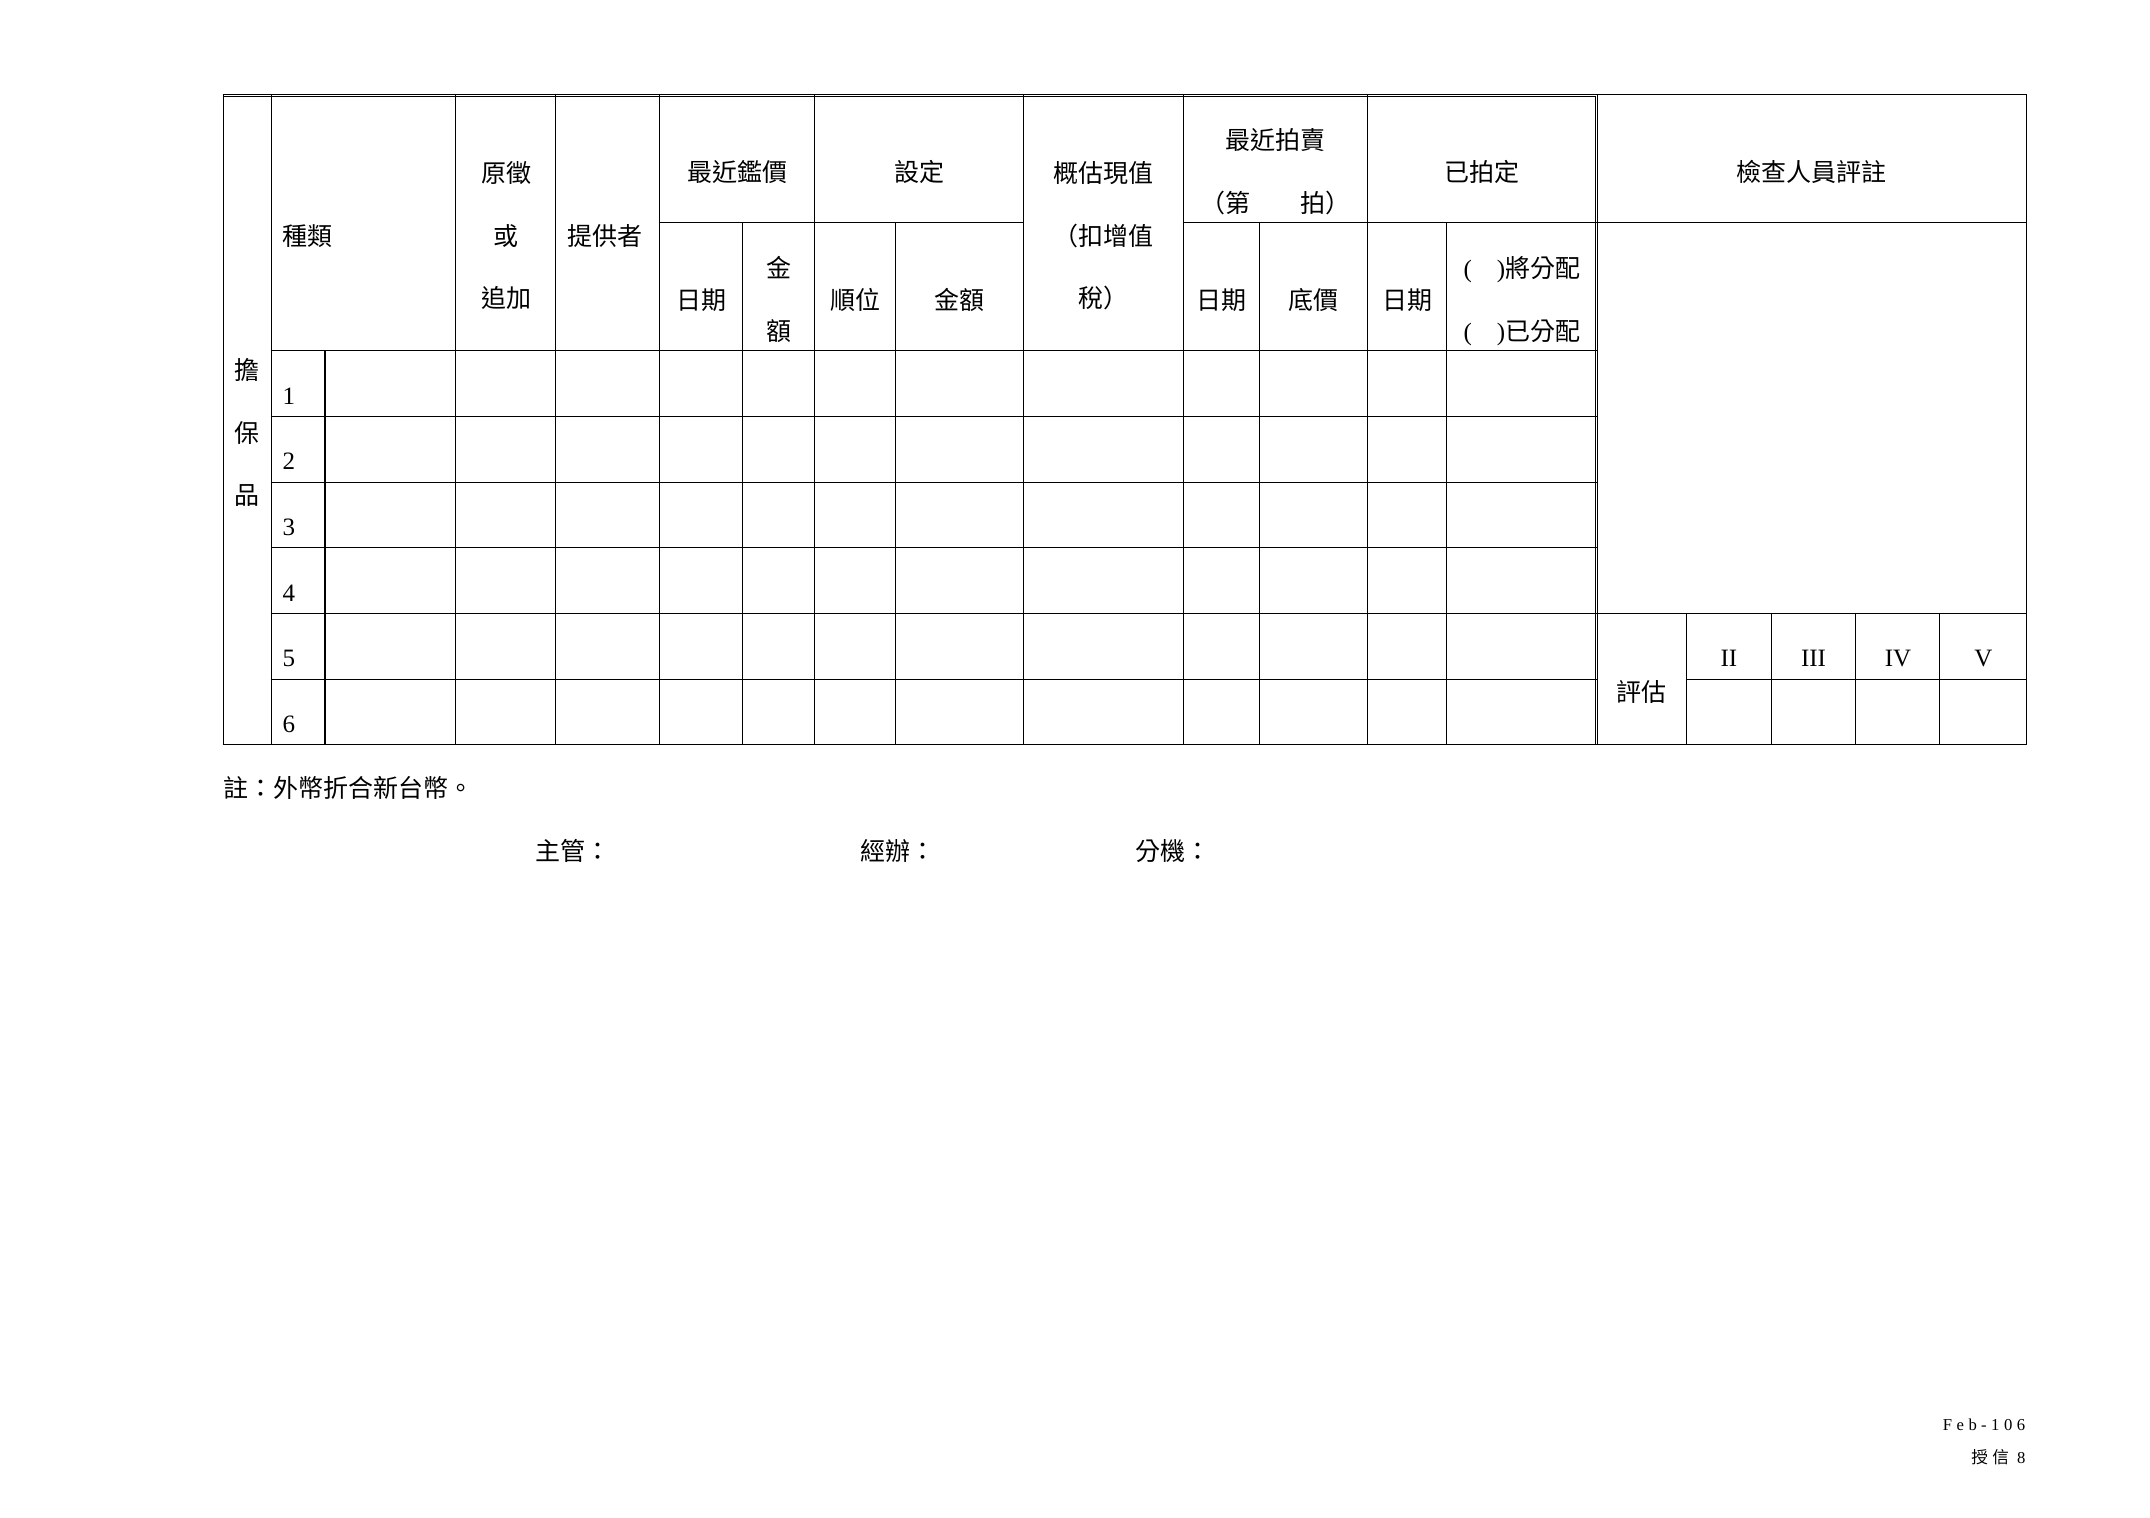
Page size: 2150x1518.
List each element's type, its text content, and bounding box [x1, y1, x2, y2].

table_cell [896, 614, 1023, 678]
table_cell [1024, 680, 1183, 744]
table_cell [660, 483, 742, 547]
table_cell [456, 483, 555, 547]
table_cell [815, 417, 895, 482]
table_cell 1 [272, 351, 324, 416]
table_cell [1368, 680, 1446, 744]
table_cell 金額 [896, 223, 1023, 350]
table_cell 最近拍賣 （第 拍） [1184, 97, 1367, 222]
table_cell [1368, 483, 1446, 547]
table_cell [1856, 680, 1939, 744]
table_cell [743, 548, 814, 613]
table_cell [1260, 351, 1367, 416]
table_cell 順位 [815, 223, 895, 350]
table_cell III [1772, 614, 1855, 678]
table_cell [556, 417, 659, 482]
table_cell [815, 548, 895, 613]
table_cell [815, 680, 895, 744]
table_cell [1184, 614, 1259, 678]
text 主管： 經辦： 分機： [223, 808, 1966, 870]
table_cell [815, 351, 895, 416]
table_cell [1024, 483, 1183, 547]
table_cell [896, 680, 1023, 744]
table_cell [660, 614, 742, 678]
table_cell [326, 548, 455, 613]
table_cell [556, 614, 659, 678]
table_cell 6 [272, 680, 324, 744]
table_cell [743, 614, 814, 678]
table_cell 評估 [1598, 614, 1686, 744]
table_cell [815, 483, 895, 547]
table_cell [1368, 548, 1446, 613]
table_cell 日期 [1368, 223, 1446, 350]
table_cell 概估現值 （扣增值稅） [1024, 97, 1183, 350]
table_cell 日期 [660, 223, 742, 350]
table_cell 5 [272, 614, 324, 678]
table_cell [815, 614, 895, 678]
table_cell [1260, 417, 1367, 482]
table_cell 底價 [1260, 223, 1367, 350]
table_cell [896, 351, 1023, 416]
table_cell 擔 保 品 [224, 97, 271, 744]
table_cell [1260, 483, 1367, 547]
table_cell [743, 351, 814, 416]
table_cell 日期 [1184, 223, 1259, 350]
table_cell [556, 548, 659, 613]
table_cell [1260, 614, 1367, 678]
table_cell [1598, 223, 2026, 613]
table_cell 原徵 或 追加 [456, 97, 555, 350]
table_cell [1184, 483, 1259, 547]
table_cell 設定 [815, 97, 1023, 222]
table_cell 最近鑑價 [660, 97, 814, 222]
table_cell [1184, 548, 1259, 613]
table_cell [1024, 417, 1183, 482]
table_cell [556, 680, 659, 744]
table_cell [1368, 614, 1446, 678]
table_cell [1940, 680, 2026, 744]
table_cell [1368, 417, 1446, 482]
table_cell [1184, 680, 1259, 744]
table_cell [743, 680, 814, 744]
table_cell [1024, 548, 1183, 613]
table_cell ( )將分配 ( )已分配 [1447, 223, 1595, 350]
table_cell [896, 483, 1023, 547]
table_cell 2 [272, 417, 324, 482]
table_cell 已拍定 [1368, 97, 1595, 222]
table_cell V [1940, 614, 2026, 678]
table_cell [1260, 680, 1367, 744]
table_cell [1260, 548, 1367, 613]
table_cell [326, 417, 455, 482]
table_cell 4 [272, 548, 324, 613]
table_cell [743, 417, 814, 482]
table_cell [896, 417, 1023, 482]
table_cell [660, 351, 742, 416]
table_cell [1447, 351, 1595, 416]
table_cell [556, 351, 659, 416]
table_cell [1447, 483, 1595, 547]
table_cell [556, 483, 659, 547]
table_cell [456, 548, 555, 613]
table_cell [326, 483, 455, 547]
table_cell [456, 614, 555, 678]
table_cell [326, 680, 455, 744]
table_cell [1687, 680, 1771, 744]
table_cell 種類 [272, 97, 455, 350]
table_cell [326, 351, 455, 416]
table_cell 金額 [743, 223, 814, 350]
table_cell [660, 548, 742, 613]
table_cell [456, 417, 555, 482]
table_cell [1368, 351, 1446, 416]
table_cell [1447, 614, 1595, 678]
table_cell II [1687, 614, 1771, 678]
text 註：外幣折合新台幣。 [223, 745, 1966, 808]
table_cell [1447, 417, 1595, 482]
table_cell IV [1856, 614, 1939, 678]
table_cell [1024, 351, 1183, 416]
table_cell [456, 351, 555, 416]
table_cell [660, 680, 742, 744]
table_cell 檢查人員評註 [1598, 95, 2026, 222]
table_cell [1447, 680, 1595, 744]
table_cell [1184, 351, 1259, 416]
table_cell [743, 483, 814, 547]
table_cell 3 [272, 483, 324, 547]
table_cell 提供者 [556, 97, 659, 350]
table_cell [1447, 548, 1595, 613]
table_cell [1772, 680, 1855, 744]
table_cell [456, 680, 555, 744]
table_cell [1024, 614, 1183, 678]
table_cell [1184, 417, 1259, 482]
table_cell [326, 614, 455, 678]
table_cell [660, 417, 742, 482]
table_cell [896, 548, 1023, 613]
